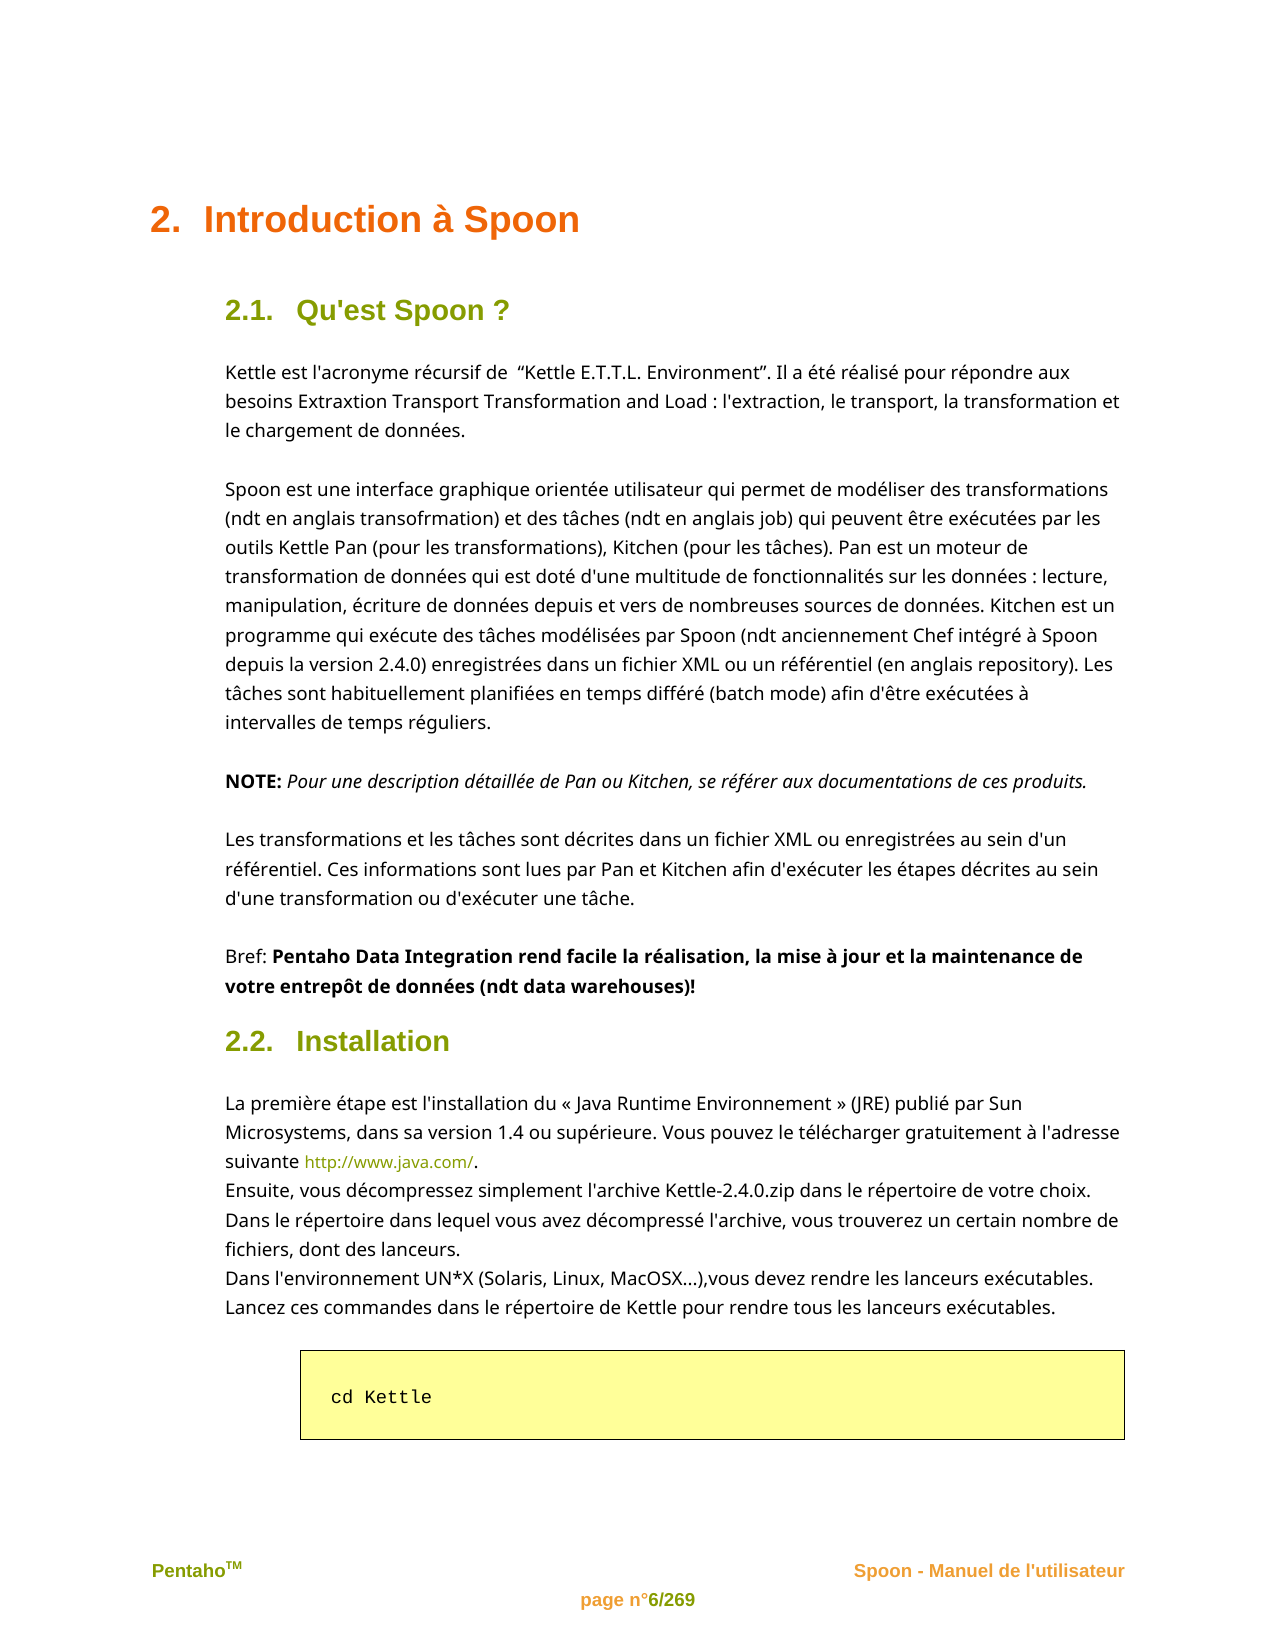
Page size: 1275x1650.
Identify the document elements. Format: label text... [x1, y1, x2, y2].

text Spoon est une interface graphique orientée utilisateur qui permet de modéliser des transformations (ndt en anglais transofrmation) et des tâches (ndt en anglais job) qui peuvent être exécutées par les outils Kettle Pan (pour les transformations), Kitchen (pour les tâches). Pan est un moteur de transformation de données qui est doté d'une multitude de fonctionnalités sur les données : lecture, manipulation, écriture de données depuis et vers de nombreuses sources de données. Kitchen est un programme qui exécute des tâches modélisées par Spoon (ndt anciennement Chef intégré à Spoon depuis la version 2.4.0) enregistrées dans un fichier XML ou un référentiel (en anglais repository). Les tâches sont habituellement planifiées en temps différé (batch mode) afin d'être exécutées à intervalles de temps réguliers. [225, 473, 1125, 735]
subtitle Installation [225, 1028, 1125, 1057]
subtitle Introduction à Spoon [150, 209, 1125, 238]
text cd Kettle [301, 1351, 1124, 1439]
subtitle Qu'est Spoon ? [225, 297, 1125, 326]
text Les transformations et les tâches sont décrites dans un fichier XML ou enregistrées au sein d'un référentiel. Ces informations sont lues par Pan et Kitchen afin d'exécuter les étapes décrites au sein d'une transformation ou d'exécuter une tâche. [225, 823, 1125, 911]
text NOTE: Pour une description détaillée de Pan ou Kitchen, se référer aux documentations de ces produits. [225, 765, 1125, 794]
text La première étape est l'installation du « Java Runtime Environnement » (JRE) publié par Sun Microsystems, dans sa version 1.4 ou supérieure. Vous pouvez le télécharger gratuitement à l'adresse suivante http://www.java.com/. Ensuite, vous décompressez simplement l'archive Kettle-2.4.0.zip dans le répertoire de votre choix. Dans le répertoire dans lequel vous avez décompressé l'archive, vous trouverez un certain nombre de fichiers, dont des lanceurs. Dans l'environnement UN*X (Solaris, Linux, MacOSX...),vous devez rendre les lanceurs exécutables. Lancez ces commandes dans le répertoire de Kettle pour rendre tous les lanceurs exécutables. [225, 1087, 1125, 1320]
text Bref: Pentaho Data Integration rend facile la réalisation, la mise à jour et la maintenance de votre entrepôt de données (ndt data warehouses)! [225, 941, 1125, 999]
text Kettle est l'acronyme récursif de “Kettle E.T.T.L. Environment”. Il a été réalisé pour répondre aux besoins Extraxtion Transport Transformation and Load : l'extraction, le transport, la transformation et le chargement de données. [225, 356, 1125, 443]
